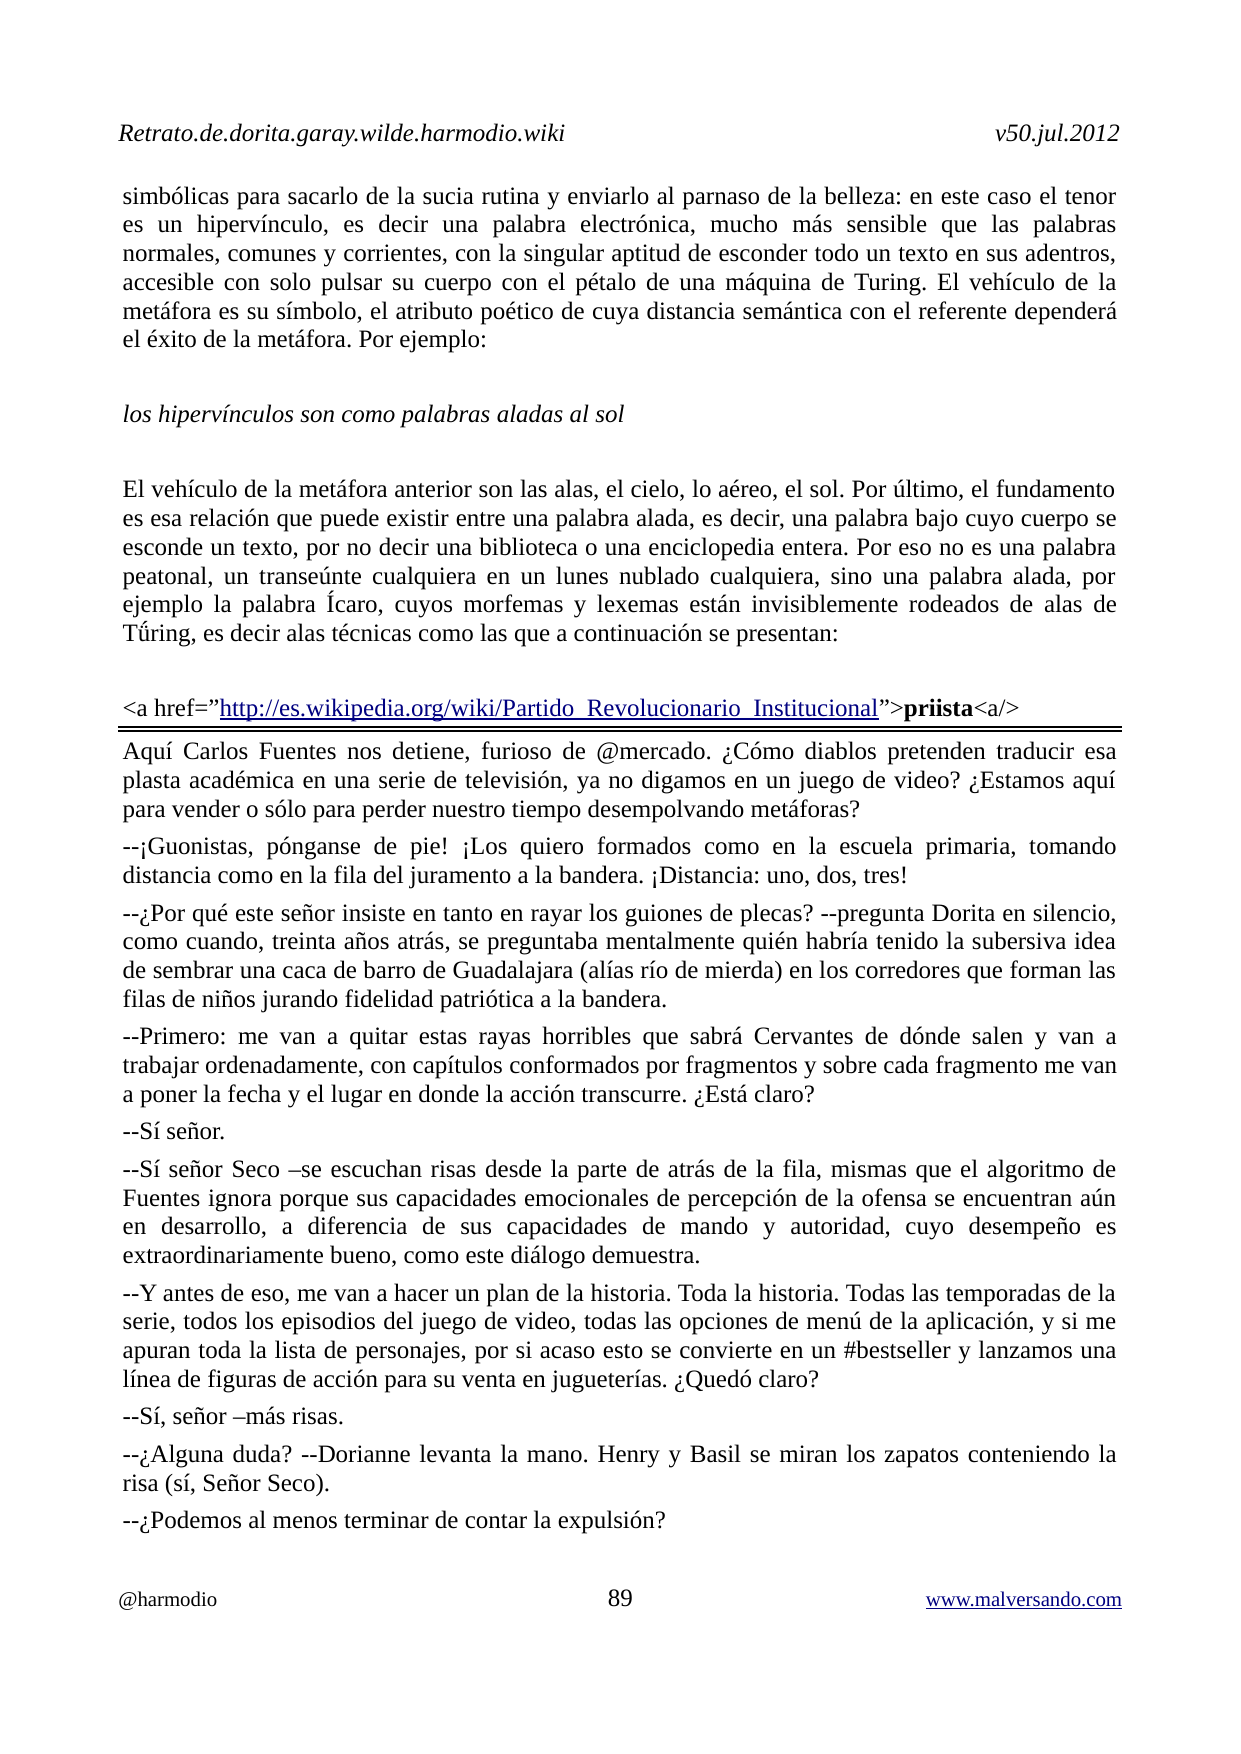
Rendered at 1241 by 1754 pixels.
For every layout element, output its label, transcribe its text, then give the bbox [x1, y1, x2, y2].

text --¡Guonistas, pónganse de pie! ¡Los quiero formados como en la escuela primaria, tomando distancia como en la fila del juramento a la bandera. ¡Distancia: uno, dos, tres! [118, 827, 1122, 893]
text --¿Por qué este señor insiste en tanto en rayar los guiones de plecas? --pregunta Dorita en silencio, como cuando, treinta años atrás, se preguntaba mentalmente quién habría tenido la subersiva idea de sembrar una caca de barro de Guadalajara (alías río de mierda) en los corredores que forman las filas de niños jurando fidelidad patriótica a la bandera. [118, 893, 1122, 1017]
text <a href=”http://es.wikipedia.org/wiki/Partido_Revolucionario_Institucional”>priista<a/> [118, 689, 1122, 726]
text --Y antes de eso, me van a hacer un plan de la historia. Toda la historia. Todas las temporadas de la serie, todos los episodios del juego de video, todas las opciones de menú de la aplicación, y si me apuran toda la lista de personajes, por si acaso esto se convierte en un #bestseller y lanzamos una línea de figuras de acción para su venta en jugueterías. ¿Quedó claro? [118, 1273, 1122, 1397]
text --Primero: me van a quitar estas rayas horribles que sabrá Cervantes de dónde salen y van a trabajar ordenadamente, con capítulos conformados por fragmentos y sobre cada fragmento me van a poner la fecha y el lugar en donde la acción transcurre. ¿Está claro? [118, 1017, 1122, 1112]
text --¿Alguna duda? --Dorianne levanta la mano. Henry y Basil se miran los zapatos conteniendo la risa (sí, Señor Seco). [118, 1434, 1122, 1501]
text Aquí Carlos Fuentes nos detiene, furioso de @mercado. ¿Cómo diablos pretenden traducir esa plasta académica en una serie de televisión, ya no digamos en un juego de video? ¿Estamos aquí para vender o sólo para perder nuestro tiempo desempolvando metáforas? [118, 732, 1122, 827]
text --¿Podemos al menos terminar de contar la expulsión? [118, 1501, 1122, 1538]
text --Sí señor Seco –se escuchan risas desde la parte de atrás de la fila, mismas que el algoritmo de Fuentes ignora porque sus capacidades emocionales de percepción de la ofensa se encuentran aún en desarrollo, a diferencia de sus capacidades de mando y autoridad, cuyo desempeño es extraordinariamente bueno, como este diálogo demuestra. [118, 1149, 1122, 1273]
text --Sí, señor –más risas. [118, 1397, 1122, 1434]
text El vehículo de la metáfora anterior son las alas, el cielo, lo aéreo, el sol. Por último, el fundamento es esa relación que puede existir entre una palabra alada, es decir, una palabra bajo cuyo cuerpo se esconde un texto, por no decir una biblioteca o una enciclopedia entera. Por eso no es una palabra peatonal, un transeúnte cualquiera en un lunes nublado cualquiera, sino una palabra alada, por ejemplo la palabra Ícaro, cuyos morfemas y lexemas están invisiblemente rodeados de alas de Tǘring, es decir alas técnicas como las que a continuación se presentan: [118, 470, 1122, 651]
text simbólicas para sacarlo de la sucia rutina y enviarlo al parnaso de la belleza: en este caso el tenor es un hipervínculo, es decir una palabra electrónica, mucho más sensible que las palabras normales, comunes y corrientes, con la singular aptitud de esconder todo un texto en sus adentros, accesible con solo pulsar su cuerpo con el pétalo de una máquina de Turing. El vehículo de la metáfora es su símbolo, el atributo poético de cuya distancia semántica con el referente dependerá el éxito de la metáfora. Por ejemplo: [118, 176, 1122, 358]
text los hipervínculos son como palabras aladas al sol [118, 395, 1122, 433]
text --Sí señor. [118, 1112, 1122, 1149]
